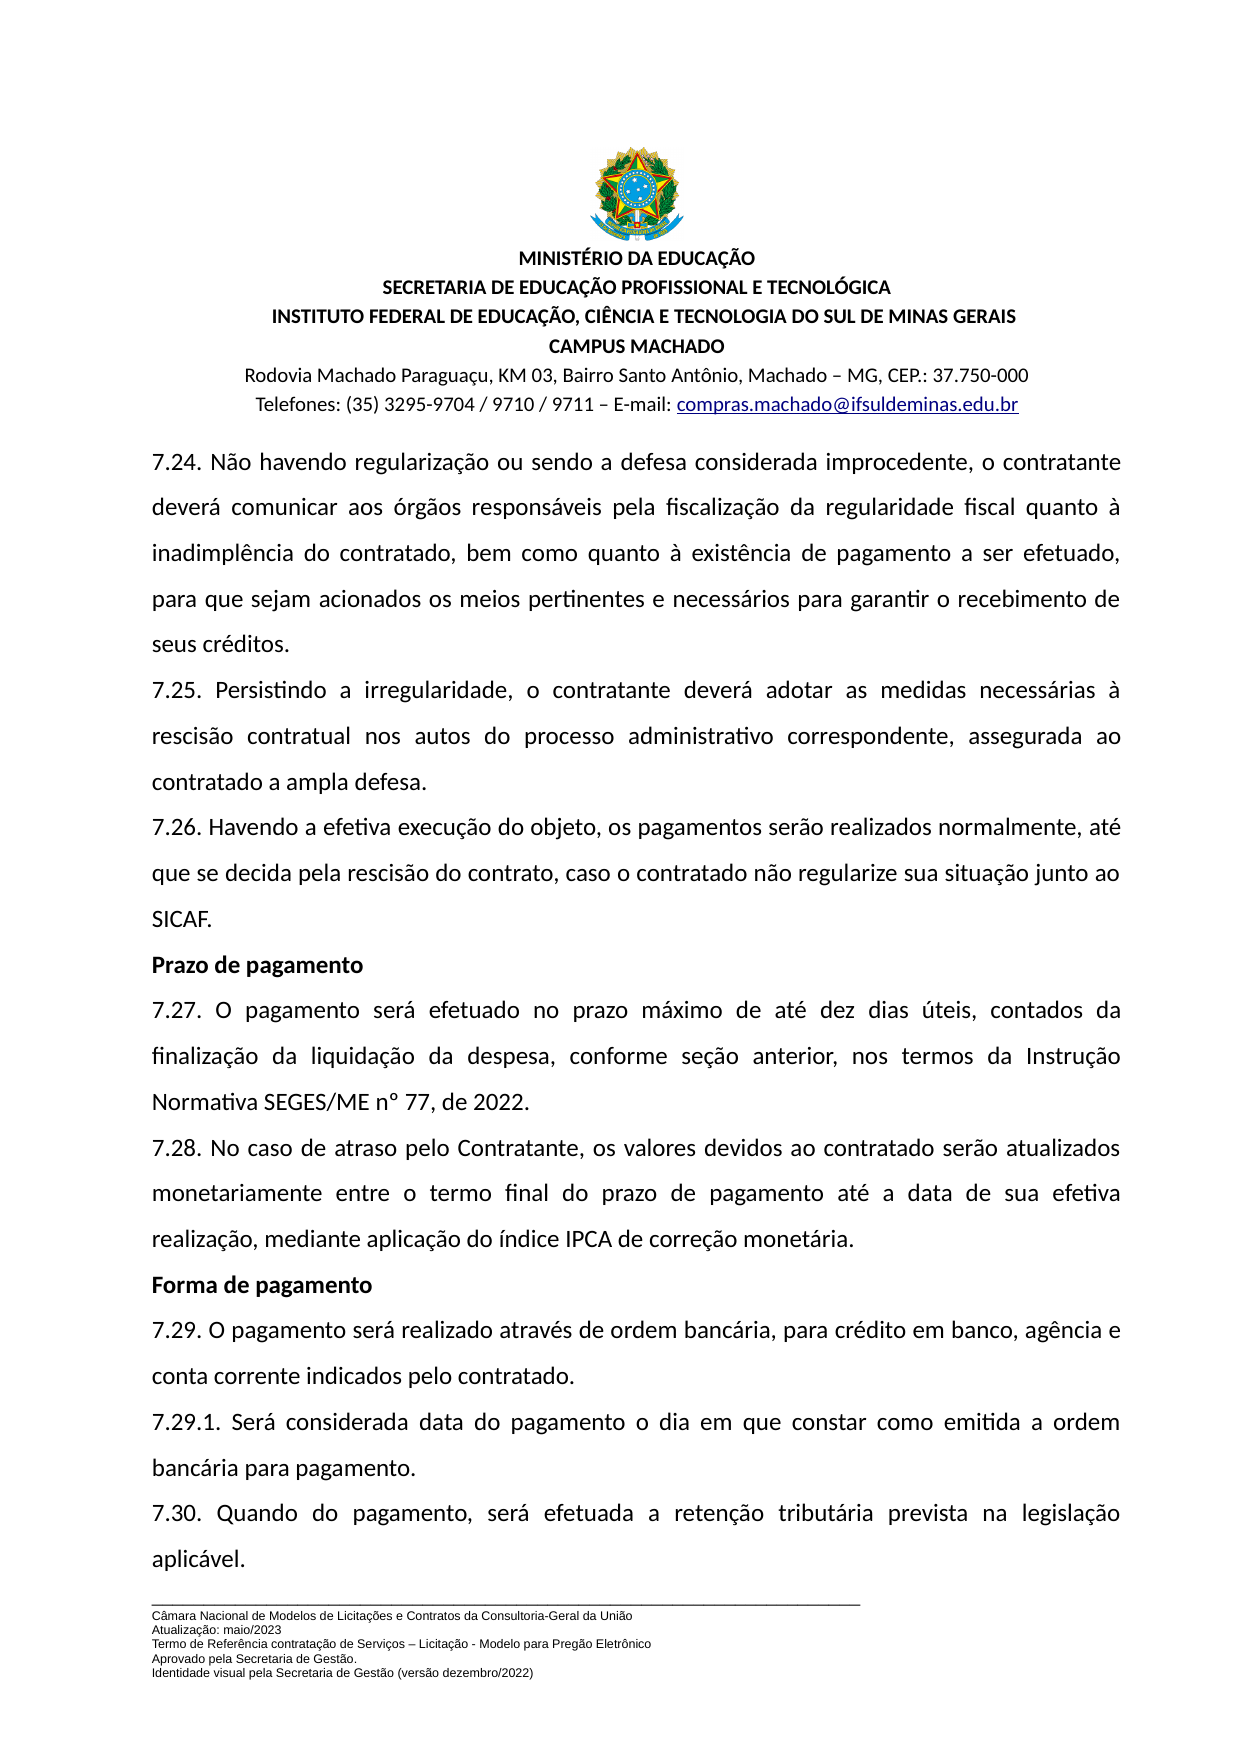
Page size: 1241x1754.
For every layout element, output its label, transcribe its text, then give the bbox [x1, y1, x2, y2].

text 7.27. O pagamento será efetuado no prazo máximo de até dez dias úteis, contados da finalização da liquidação da despesa, conforme seção anterior, nos termos da Instrução Normativa SEGES/ME nº 77, de 2022. [152, 994, 1122, 1116]
text 7.30. Quando do pagamento, será efetuada a retenção tributária prevista na legislação aplicável. [152, 1497, 1122, 1574]
picture [652, 219, 684, 241]
text Prazo de pagamento [152, 949, 1122, 979]
picture [590, 147, 684, 241]
text 7.29.1. Será considerada data do pagamento o dia em que constar como emitida a ordem bancária para pagamento. [152, 1406, 1122, 1482]
text 7.25. Persistindo a irregularidade, o contratante deverá adotar as medidas necessárias à rescisão contratual nos autos do processo administrativo correspondente, assegurada ao contratado a ampla defesa. [152, 674, 1122, 796]
picture [656, 223, 665, 228]
text 7.26. Havendo a efetiva execução do objeto, os pagamentos serão realizados normalmente, até que se decida pela rescisão do contrato, caso o contratado não regularize sua situação junto ao SICAF. [152, 812, 1122, 933]
text 7.24. Não havendo regularização ou sendo a defesa considerada improcedente, o contratante deverá comunicar aos órgãos responsáveis pela fiscalização da regularidade fiscal quanto à inadimplência do contratado, bem como quanto à existência de pagamento a ser efetuado, para que sejam acionados os meios pertinentes e necessários para garantir o recebimento de seus créditos. [152, 446, 1122, 659]
picture [630, 236, 645, 241]
text Forma de pagamento [152, 1269, 1122, 1299]
text 7.28. No caso de atraso pelo Contratante, os valores devidos ao contratado serão atualizados monetariamente entre o termo final do prazo de pagamento até a data de sua efetiva realização, mediante aplicação do índice IPCA de correção monetária. [152, 1132, 1122, 1254]
text 7.29. O pagamento será realizado através de ordem bancária, para crédito em banco, agência e conta corrente indicados pelo contratado. [152, 1314, 1122, 1391]
